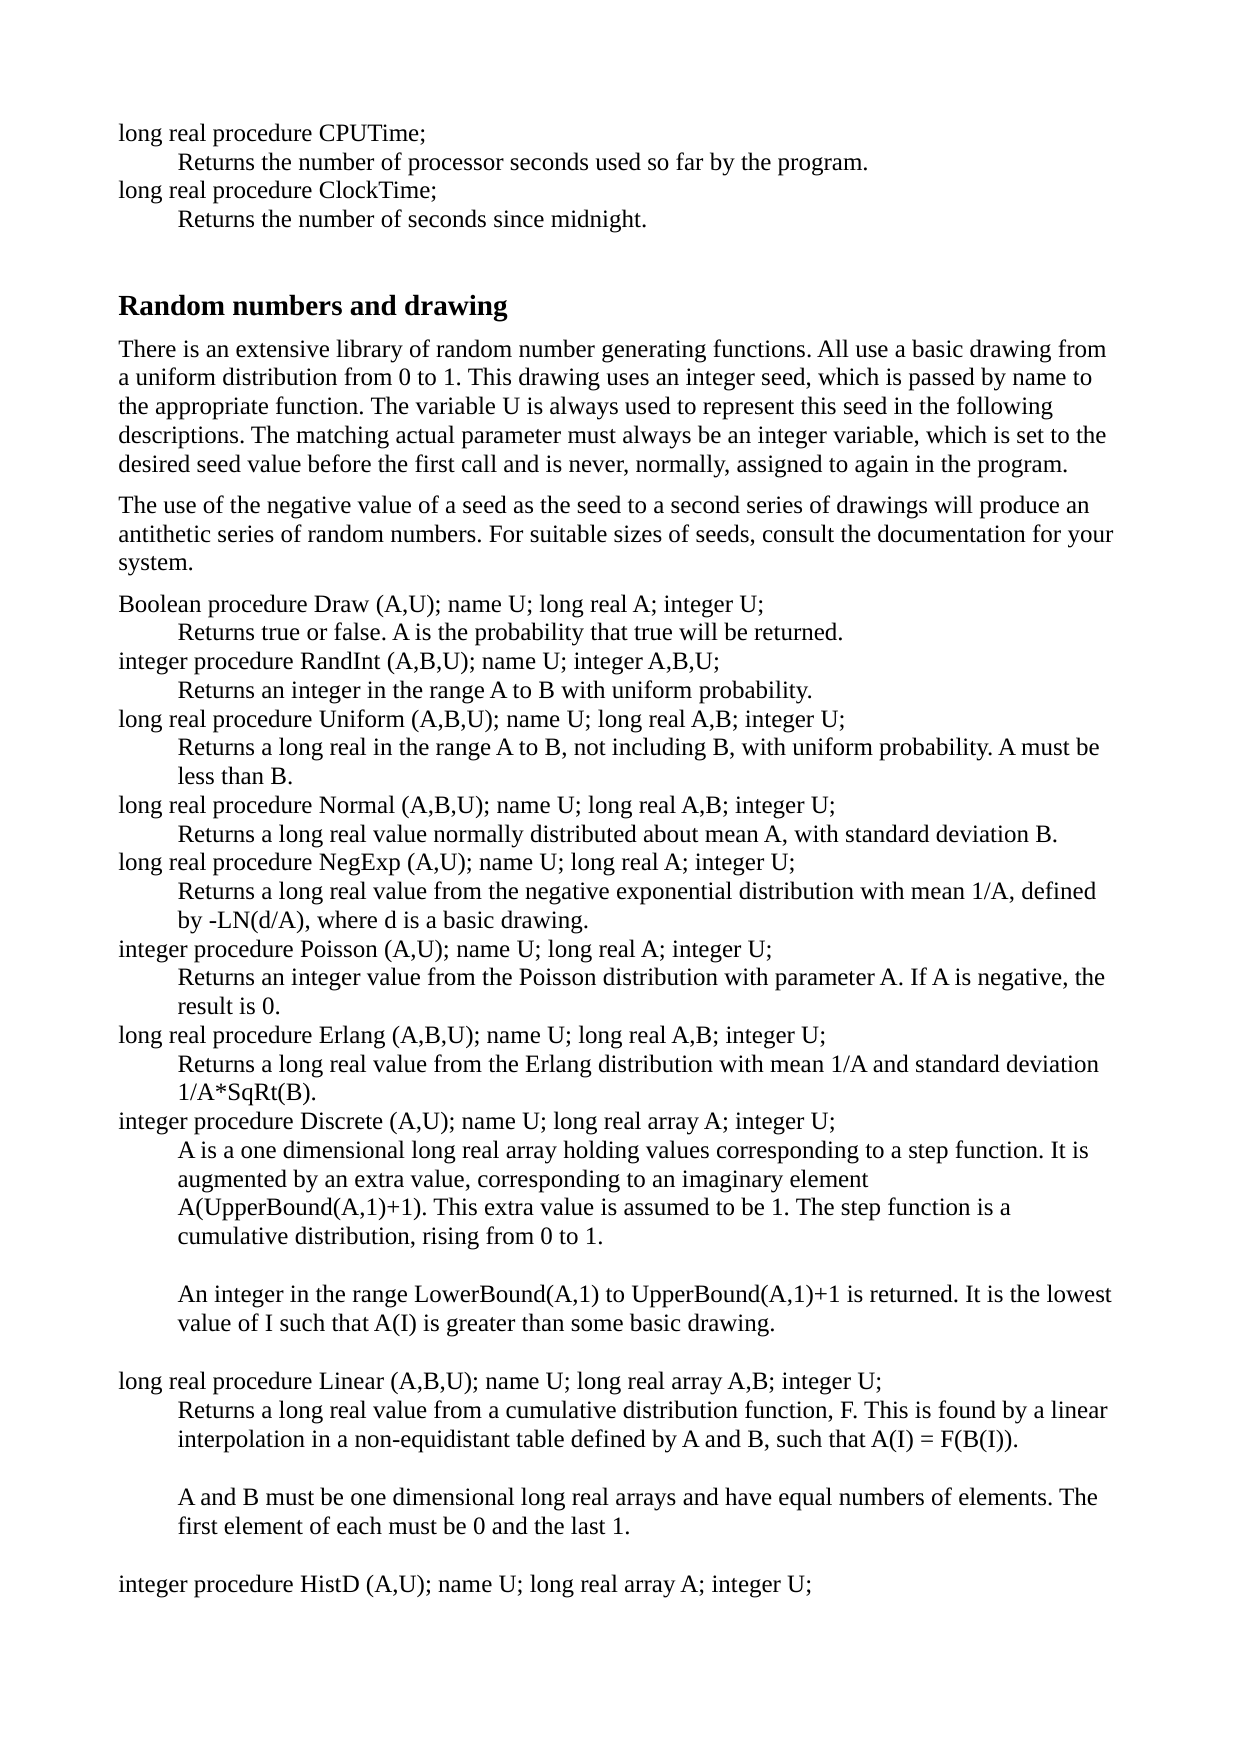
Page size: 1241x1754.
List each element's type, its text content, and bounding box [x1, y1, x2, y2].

text The use of the negative value of a seed as the seed to a second series of drawings will produce an antithetic series of random numbers. For suitable sizes of seeds, consult the documentation for your system. [118, 490, 1122, 576]
list Returns a long real in the range A to B, not including B, with uniform probability. A must be less than B. [177, 732, 1122, 790]
list Returns the number of seconds since midnight. [177, 204, 1122, 233]
list Returns an integer value from the Poisson distribution with parameter A. If A is negative, the result is 0. [177, 962, 1122, 1020]
subtitle integer procedure HistD (A,U); name U; long real array A; integer U; [118, 1569, 1122, 1598]
subtitle integer procedure Discrete (A,U); name U; long real array A; integer U; [118, 1106, 1122, 1135]
subtitle long real procedure Erlang (A,B,U); name U; long real A,B; integer U; [118, 1020, 1122, 1049]
text There is an extensive library of random number generating functions. All use a basic drawing from a uniform distribution from 0 to 1. This drawing uses an integer seed, which is passed by name to the appropriate function. The variable U is always used to represent this seed in the following descriptions. The matching actual parameter must always be an integer variable, which is set to the desired seed value before the first call and is never, normally, assigned to again in the program. [118, 334, 1122, 477]
list A is a one dimensional long real array holding values corresponding to a step function. It is augmented by an extra value, corresponding to an imaginary element A(UpperBound(A,1)+1). This extra value is assumed to be 1. The step function is a cumulative distribution, rising from 0 to 1. [177, 1135, 1122, 1250]
subtitle long real procedure Linear (A,B,U); name U; long real array A,B; integer U; [118, 1366, 1122, 1395]
subtitle integer procedure RandInt (A,B,U); name U; integer A,B,U; [118, 646, 1122, 675]
list Returns a long real value from the negative exponential distribution with mean 1/A, defined by -LN(d/A), where d is a basic drawing. [177, 876, 1122, 934]
list A and B must be one dimensional long real arrays and have equal numbers of elements. The first element of each must be 0 and the last 1. [177, 1482, 1122, 1539]
subtitle long real procedure ClockTime; [118, 176, 1122, 204]
list An integer in the range LowerBound(A,1) to UpperBound(A,1)+1 is returned. It is the lowest value of I such that A(I) is greater than some basic drawing. [177, 1279, 1122, 1337]
subtitle long real procedure NegExp (A,U); name U; long real A; integer U; [118, 847, 1122, 876]
subtitle long real procedure CPUTime; [118, 118, 1122, 147]
list Returns a long real value from the Erlang distribution with mean 1/A and standard deviation 1/A*SqRt(B). [177, 1049, 1122, 1106]
subtitle long real procedure Uniform (A,B,U); name U; long real A,B; integer U; [118, 704, 1122, 732]
list Returns a long real value normally distributed about mean A, with standard deviation B. [177, 819, 1122, 847]
list Returns an integer in the range A to B with uniform probability. [177, 675, 1122, 704]
subtitle Random numbers and drawing [118, 288, 1122, 321]
list Returns a long real value from a cumulative distribution function, F. This is found by a linear interpolation in a non-equidistant table defined by A and B, such that A(I) = F(B(I)). [177, 1395, 1122, 1453]
list Returns true or false. A is the probability that true will be returned. [177, 617, 1122, 646]
subtitle Boolean procedure Draw (A,U); name U; long real A; integer U; [118, 589, 1122, 617]
list Returns the number of processor seconds used so far by the program. [177, 147, 1122, 176]
subtitle long real procedure Normal (A,B,U); name U; long real A,B; integer U; [118, 790, 1122, 819]
subtitle integer procedure Poisson (A,U); name U; long real A; integer U; [118, 934, 1122, 962]
